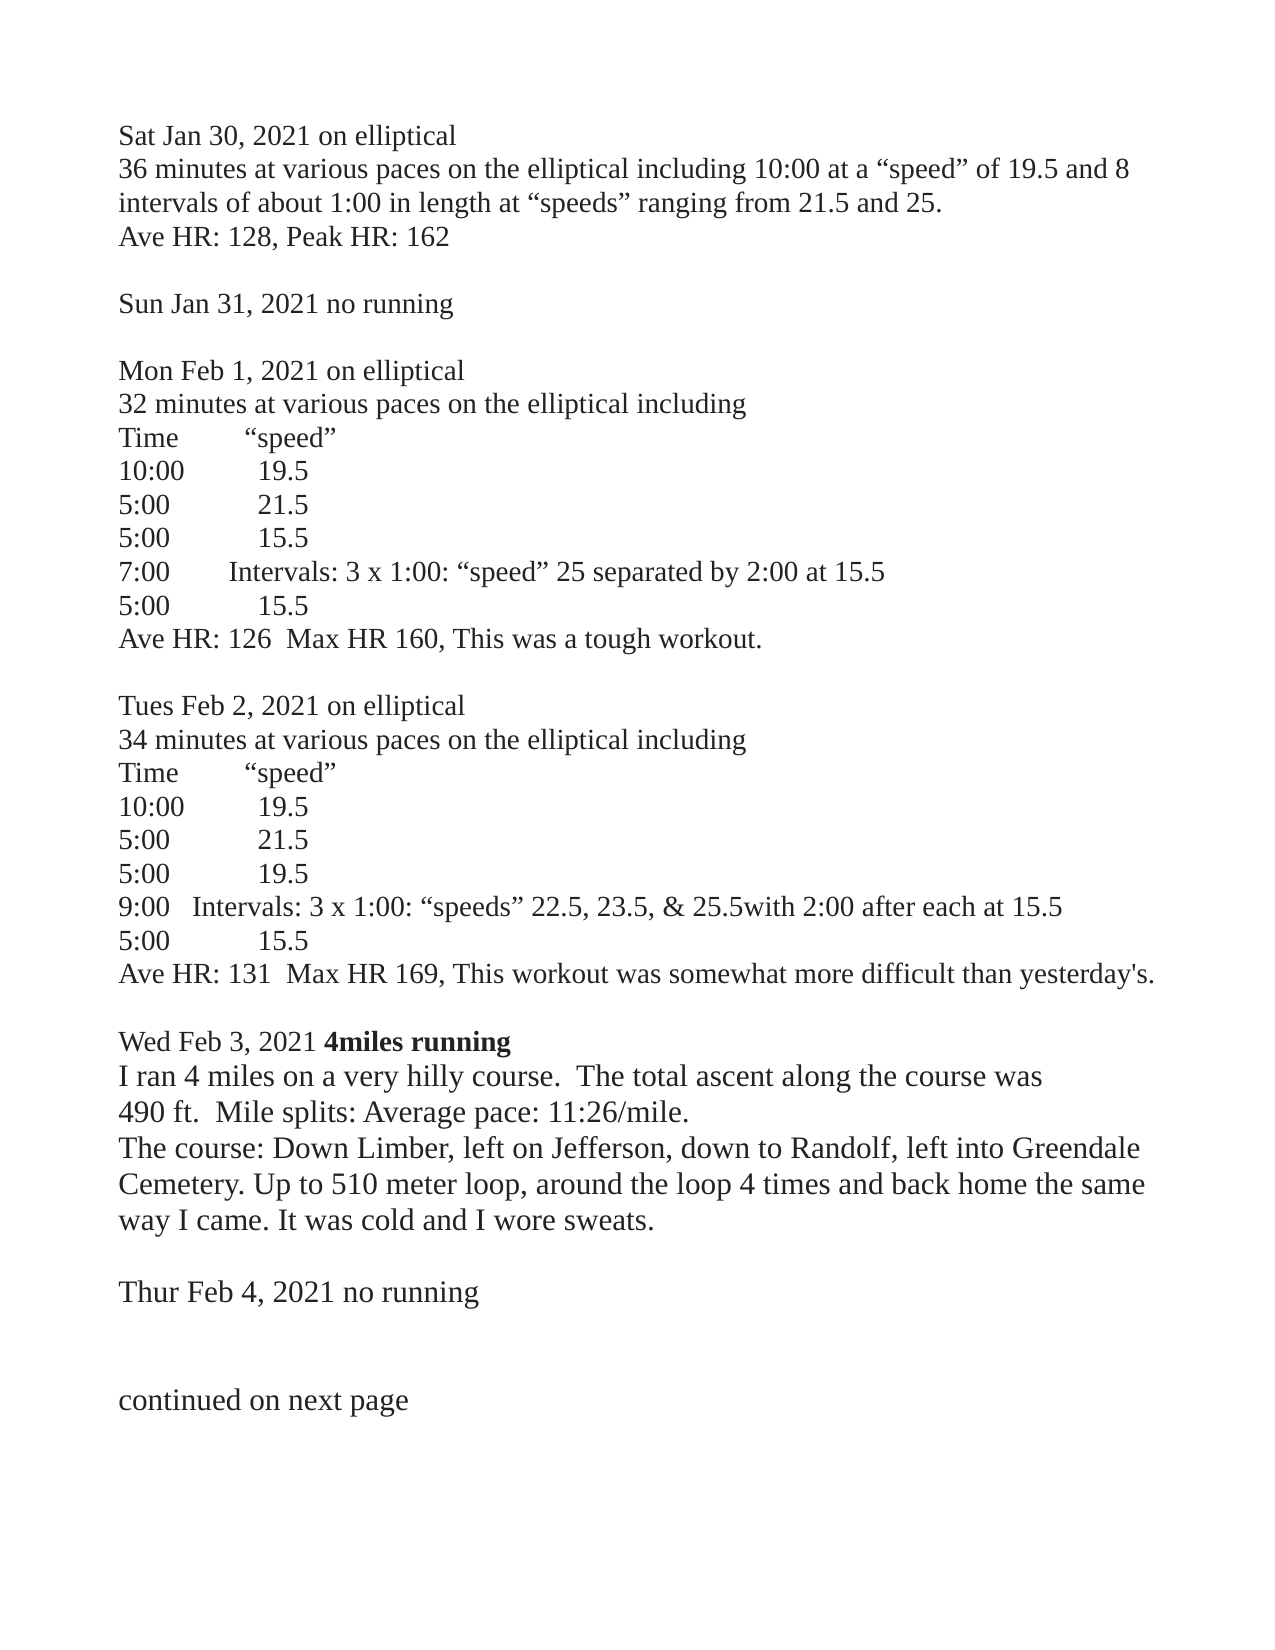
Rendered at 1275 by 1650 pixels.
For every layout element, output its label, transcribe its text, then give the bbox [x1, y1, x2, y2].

text 10:00 19.5 [118, 453, 1161, 487]
text Wed Feb 3, 2021 4miles running [118, 1024, 1161, 1057]
text 5:00 21.5 [118, 822, 1161, 856]
text 5:00 21.5 [118, 487, 1161, 521]
text 9:00 Intervals: 3 x 1:00: “speeds” 22.5, 23.5, & 25.5with 2:00 after each at 15.5 [118, 889, 1161, 923]
text 36 minutes at various paces on the elliptical including 10:00 at a “speed” of 19.5 and 8 intervals of about 1:00 in length at “speeds” ranging from 21.5 and 25. [118, 152, 1161, 219]
text The course: Down Limber, left on Jefferson, down to Randolf, left into Greendale Cemetery. Up to 510 meter loop, around the loop 4 times and back home the same way I came. It was cold and I wore sweats. [118, 1129, 1161, 1237]
text Thur Feb 4, 2021 no running [118, 1273, 1161, 1309]
text 7:00 Intervals: 3 x 1:00: “speed” 25 separated by 2:00 at 15.5 [118, 554, 1161, 588]
text 10:00 19.5 [118, 789, 1161, 822]
text 32 minutes at various paces on the elliptical including [118, 386, 1161, 420]
text Time “speed” [118, 420, 1161, 453]
text I ran 4 miles on a very hilly course. The total ascent along the course was [118, 1057, 1161, 1093]
text 5:00 19.5 [118, 856, 1161, 889]
text Sun Jan 31, 2021 no running [118, 286, 1161, 319]
text 5:00 15.5 [118, 588, 1161, 621]
text 490 ft. Mile splits: Average pace: 11:26/mile. [118, 1093, 1161, 1129]
text 5:00 15.5 [118, 923, 1161, 957]
text Time “speed” [118, 755, 1161, 789]
text Ave HR: 126 Max HR 160, This was a tough workout. [118, 621, 1161, 655]
text Ave HR: 131 Max HR 169, This workout was somewhat more difficult than yesterday's. [118, 957, 1161, 990]
text Tues Feb 2, 2021 on elliptical [118, 688, 1161, 722]
text 5:00 15.5 [118, 521, 1161, 554]
text Mon Feb 1, 2021 on elliptical [118, 353, 1161, 386]
text Sat Jan 30, 2021 on elliptical [118, 118, 1161, 152]
text 34 minutes at various paces on the elliptical including [118, 722, 1161, 755]
text Ave HR: 128, Peak HR: 162 [118, 219, 1161, 252]
text continued on next page [118, 1381, 1161, 1417]
